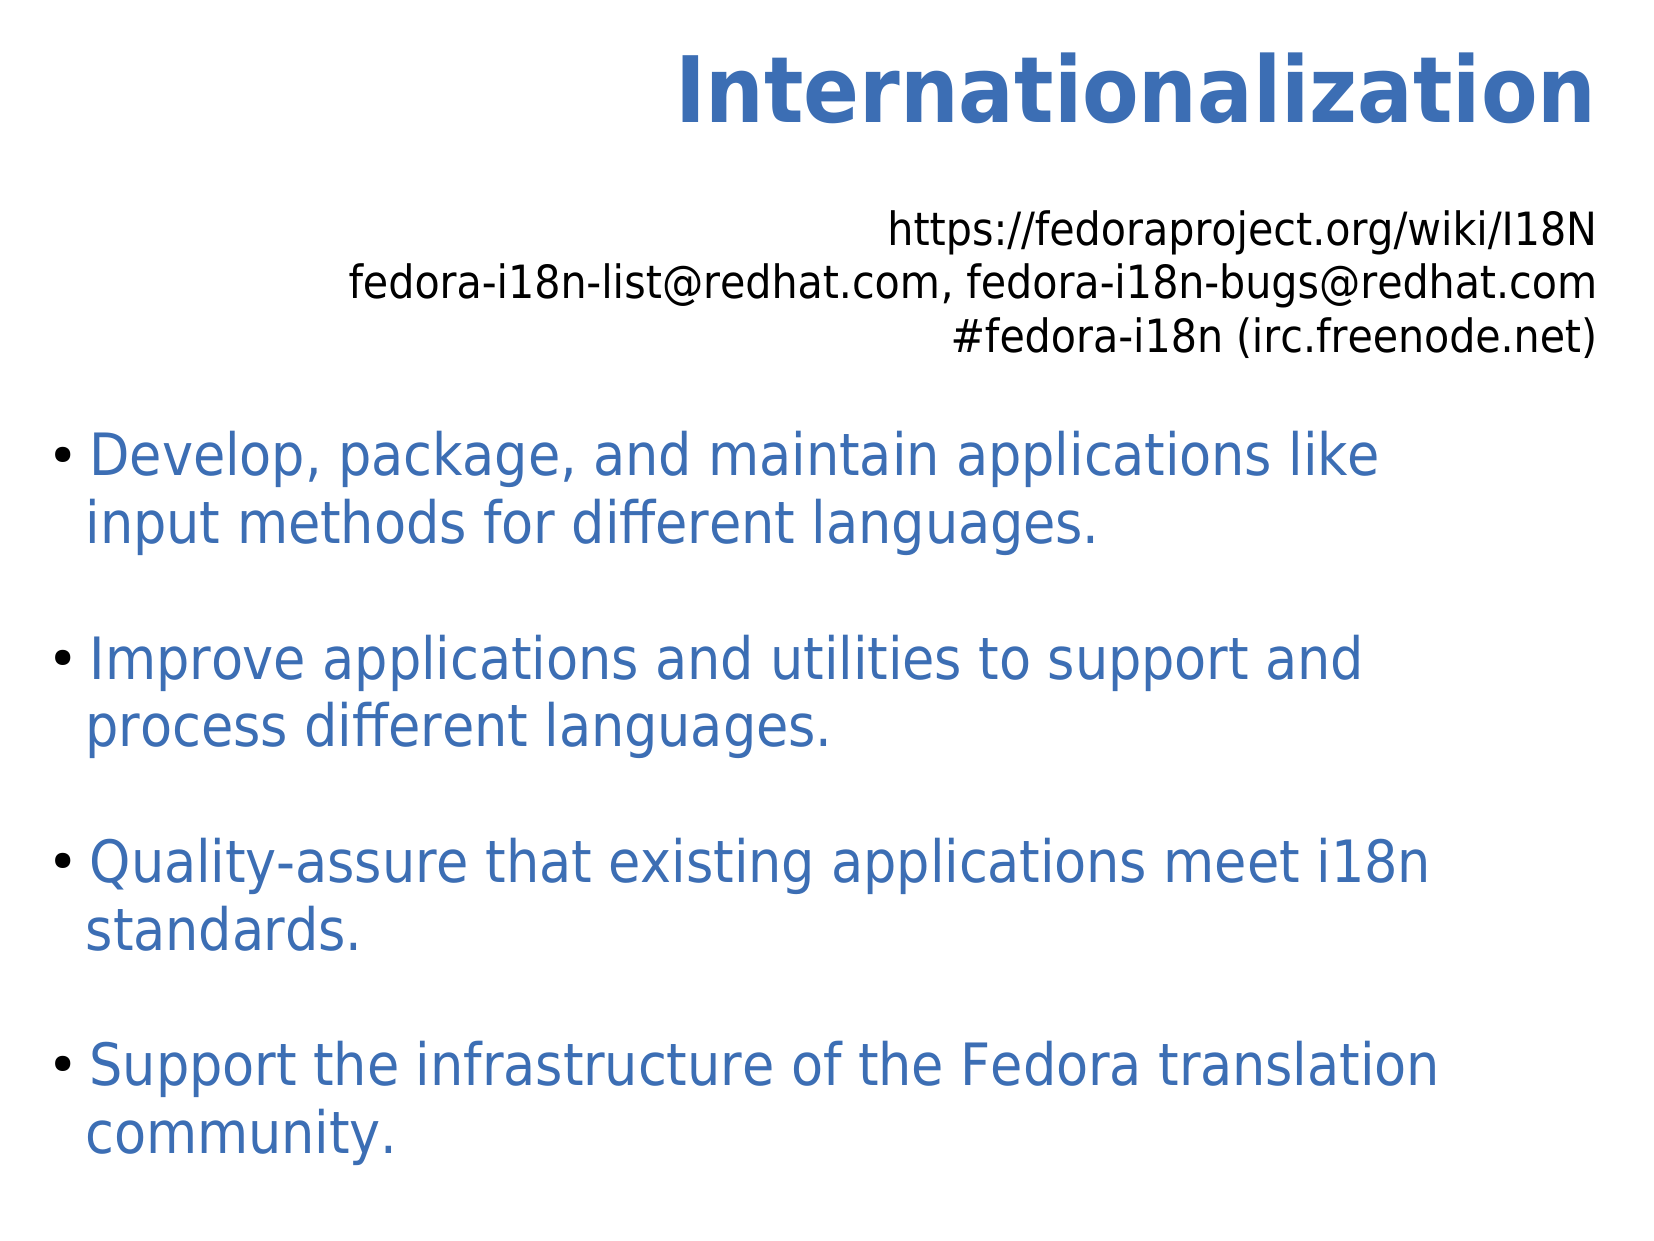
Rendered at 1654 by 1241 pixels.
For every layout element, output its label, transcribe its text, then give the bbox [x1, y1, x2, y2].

text_box Internationalization https://fedoraproject.org/wiki/I18N fedora-i18n-list@redhat.com, fedora-i18n-bugs@redhat.com #fedora-i18n (irc.freenode.net) [37, 30, 1613, 372]
text_box Develop, package, and maintain applications like input methods for different languages. Improve applications and utilities to support and process different languages. Quality-assure that existing applications meet i18n standards. Support the infrastructure of the Fedora translation community. [37, 414, 1613, 1178]
